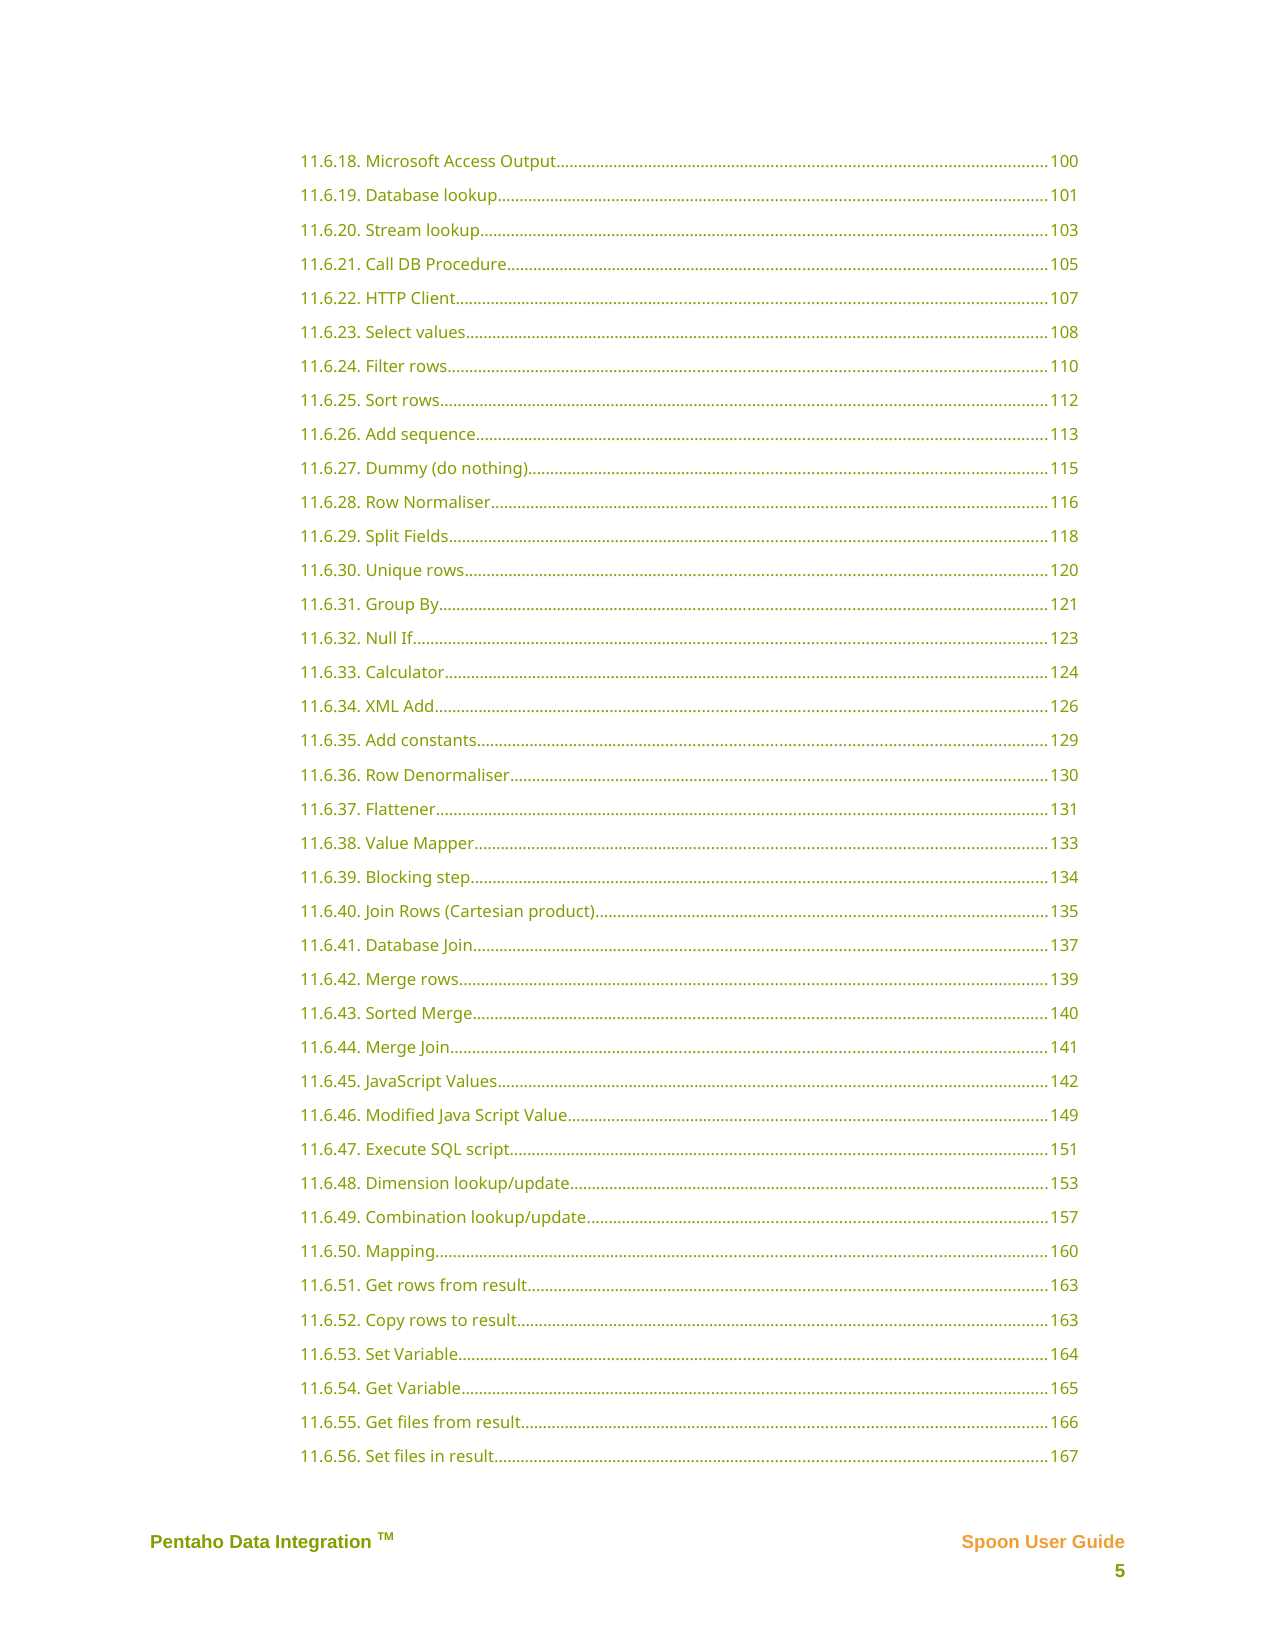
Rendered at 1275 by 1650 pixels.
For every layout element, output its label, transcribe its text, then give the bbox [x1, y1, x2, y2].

text 11.6.44. Merge Join 141 [300, 1036, 1125, 1058]
text 11.6.51. Get rows from result 163 [300, 1274, 1125, 1297]
text 11.6.37. Flattener 131 [300, 797, 1125, 820]
text 11.6.19. Database lookup 101 [300, 184, 1125, 207]
text 11.6.43. Sorted Merge 140 [300, 1002, 1125, 1024]
text 11.6.27. Dummy (do nothing) 115 [300, 457, 1125, 479]
text 11.6.46. Modified Java Script Value 149 [300, 1104, 1125, 1126]
text 11.6.20. Stream lookup 103 [300, 218, 1125, 241]
text 11.6.50. Mapping 160 [300, 1240, 1125, 1263]
text 11.6.38. Value Mapper 133 [300, 831, 1125, 854]
text 11.6.40. Join Rows (Cartesian product) 135 [300, 899, 1125, 922]
text 11.6.45. JavaScript Values 142 [300, 1070, 1125, 1092]
text 11.6.32. Null If 123 [300, 627, 1125, 649]
text 11.6.42. Merge rows 139 [300, 967, 1125, 990]
text 11.6.24. Filter rows 110 [300, 354, 1125, 377]
text 11.6.26. Add sequence 113 [300, 422, 1125, 445]
text 11.6.29. Split Fields 118 [300, 525, 1125, 547]
text 11.6.48. Dimension lookup/update 153 [300, 1172, 1125, 1194]
text 11.6.30. Unique rows 120 [300, 559, 1125, 581]
text 11.6.25. Sort rows 112 [300, 388, 1125, 411]
text 11.6.28. Row Normaliser 116 [300, 491, 1125, 513]
text 11.6.39. Blocking step 134 [300, 865, 1125, 888]
text 11.6.55. Get files from result 166 [300, 1410, 1125, 1433]
text 11.6.36. Row Denormaliser 130 [300, 763, 1125, 786]
text 11.6.35. Add constants 129 [300, 729, 1125, 752]
text 11.6.41. Database Join 137 [300, 933, 1125, 956]
text 11.6.23. Select values 108 [300, 320, 1125, 343]
text 11.6.34. XML Add 126 [300, 695, 1125, 718]
text 11.6.21. Call DB Procedure 105 [300, 252, 1125, 275]
text 11.6.54. Get Variable 165 [300, 1376, 1125, 1399]
text 11.6.31. Group By 121 [300, 593, 1125, 616]
text 11.6.47. Execute SQL script 151 [300, 1138, 1125, 1161]
text 11.6.49. Combination lookup/update 157 [300, 1206, 1125, 1229]
text 11.6.18. Microsoft Access Output 100 [300, 150, 1125, 173]
text 11.6.33. Calculator 124 [300, 661, 1125, 684]
text 11.6.52. Copy rows to result 163 [300, 1308, 1125, 1331]
text 11.6.53. Set Variable 164 [300, 1342, 1125, 1365]
text 11.6.56. Set files in result 167 [300, 1444, 1125, 1467]
text 11.6.22. HTTP Client 107 [300, 286, 1125, 309]
